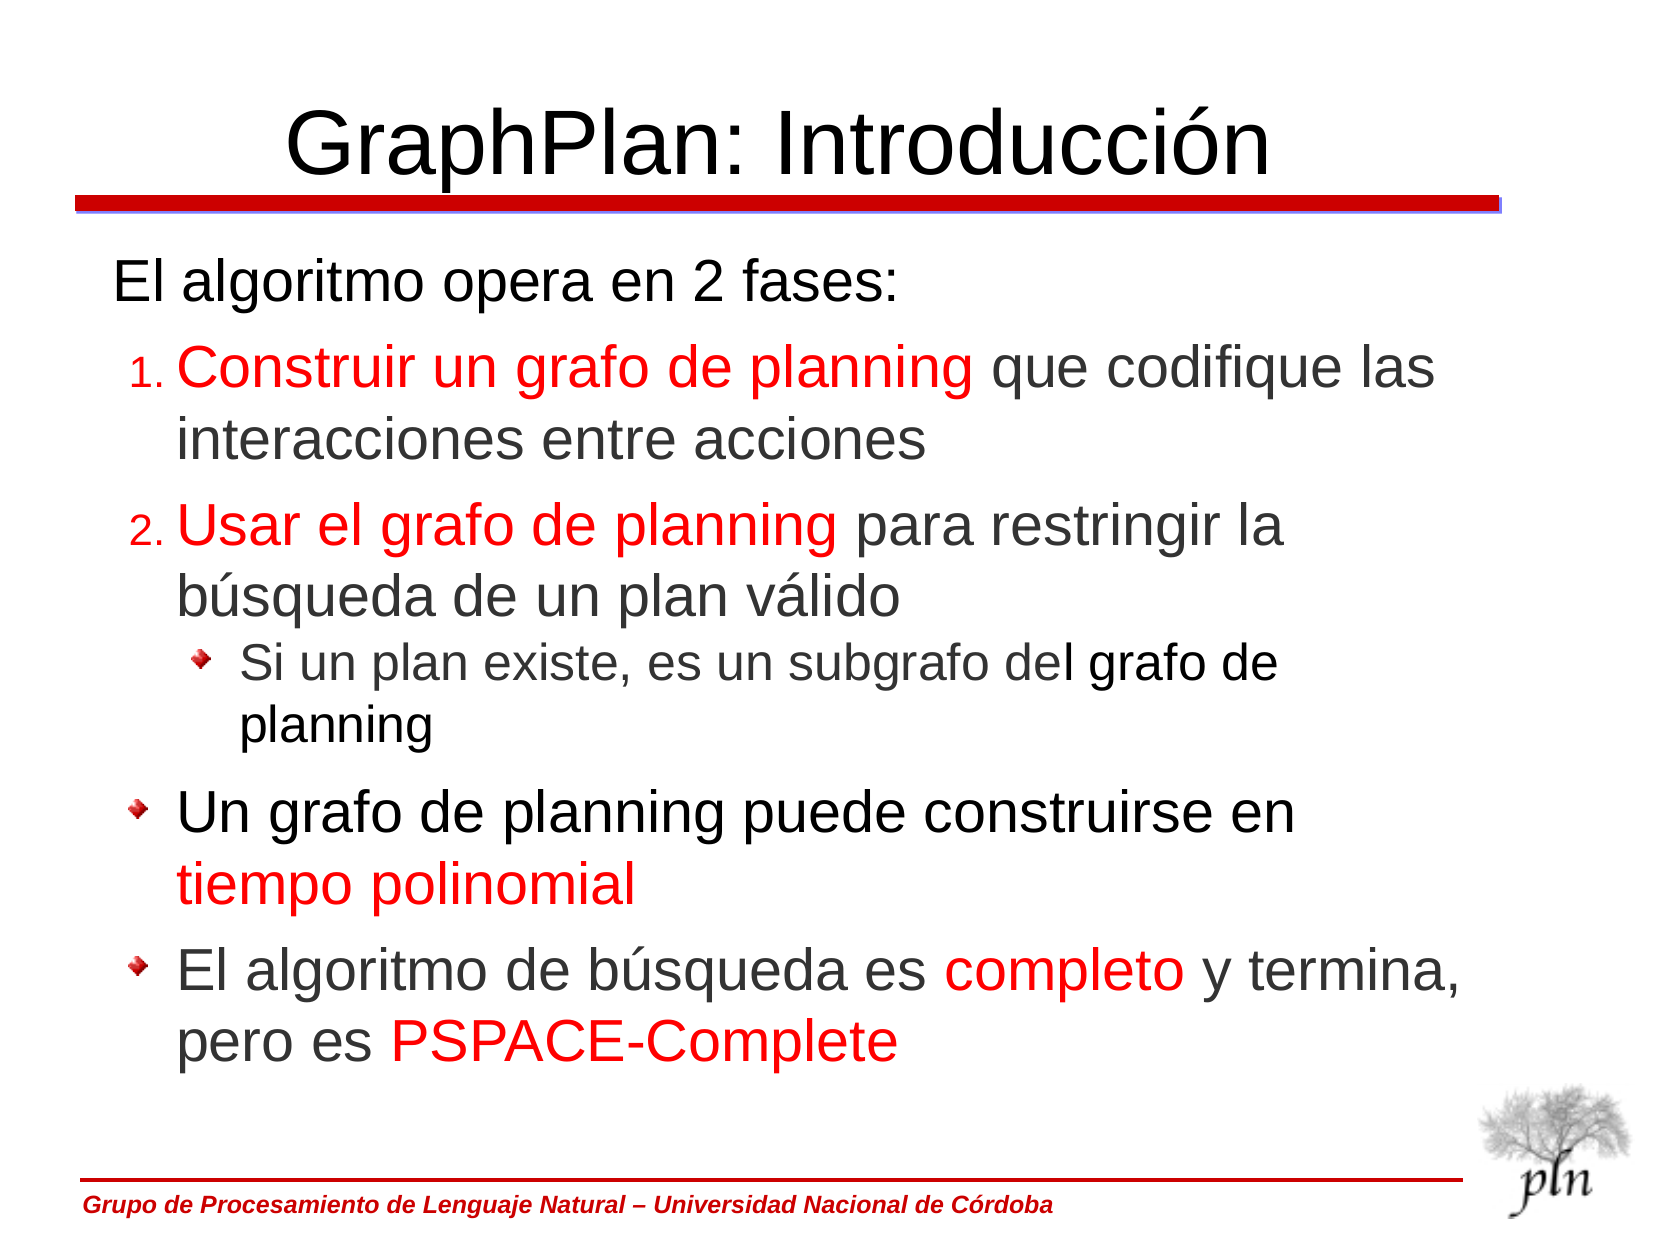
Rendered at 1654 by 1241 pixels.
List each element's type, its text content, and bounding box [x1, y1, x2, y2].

picture [1477, 1083, 1635, 1219]
title GraphPlan: Introducción [100, 12, 1426, 200]
list El algoritmo opera en 2 fases: Construir un grafo de planning que codifique las interacciones entre acciones Usar el grafo de planning para restringir la búsqueda de un plan válido Si un plan existe, es un subgrafo del grafo de planning Un grafo de planning puede construirse en tiempo polinomial El algoritmo de búsqueda es completo y termina, pero es PSPACE-Complete [98, 235, 1501, 1088]
